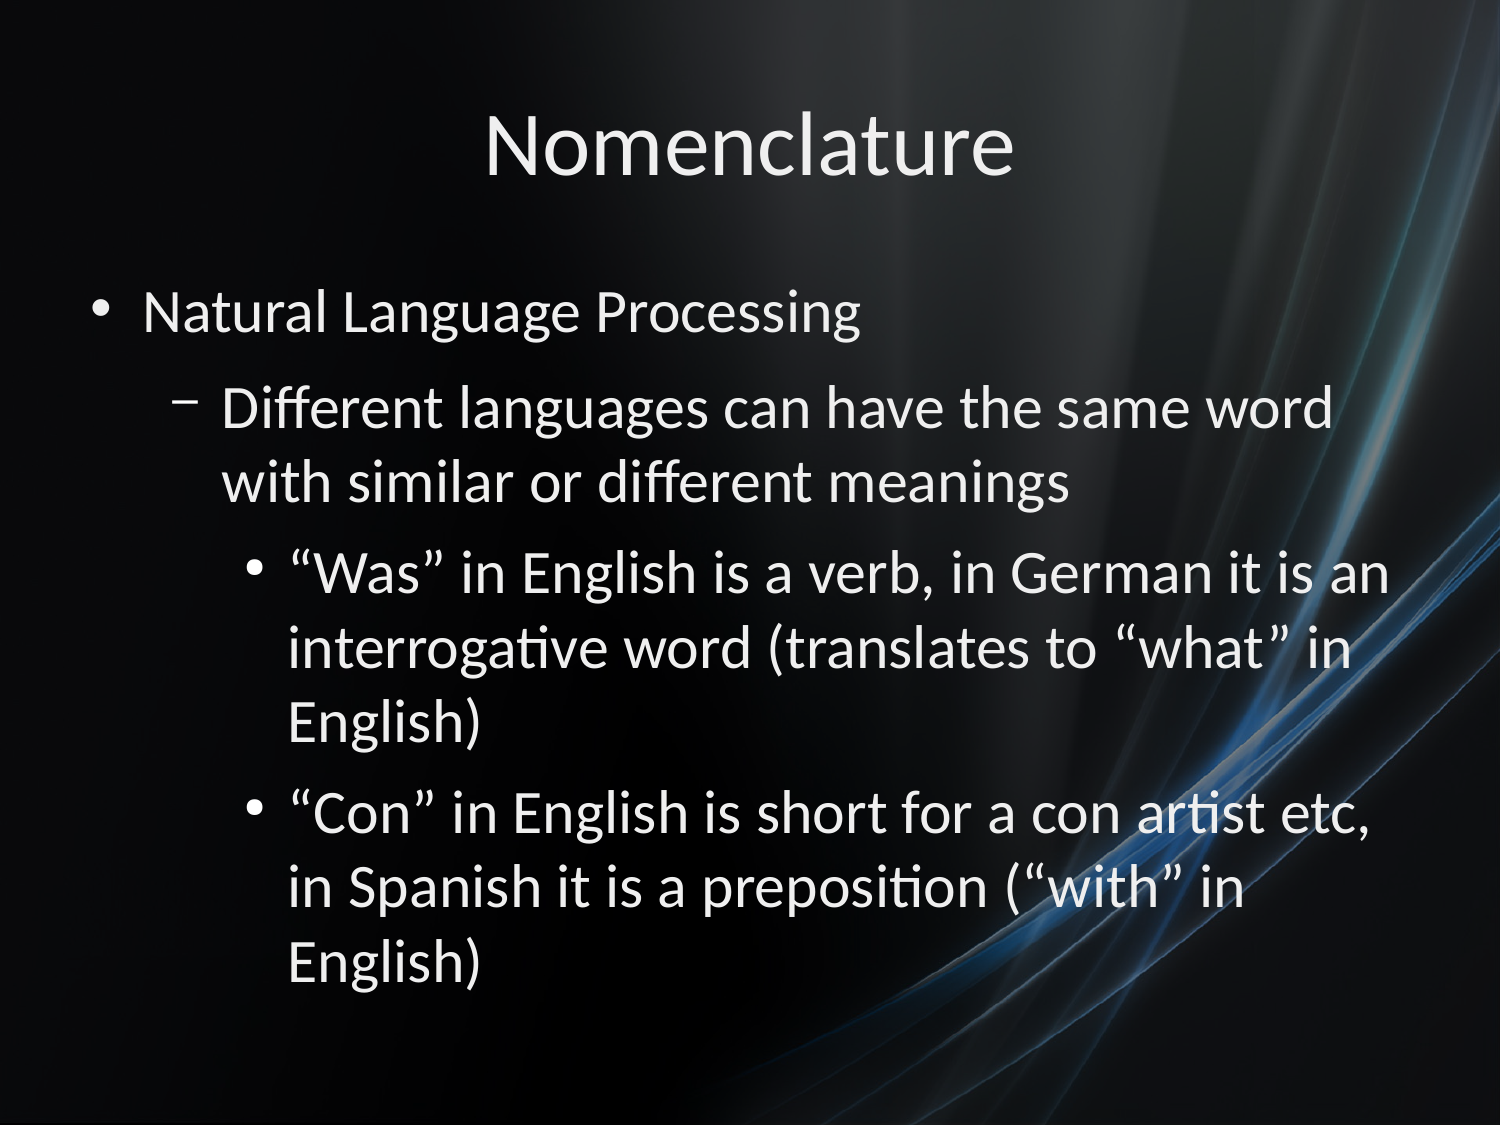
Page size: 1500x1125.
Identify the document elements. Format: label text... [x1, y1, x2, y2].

list Natural Language Processing Different languages can have the same word with similar or different meanings “Was” in English is a verb, in German it is an interrogative word (translates to “what” in English) “Con” in English is short for a con artist etc, in Spanish it is a preposition (“with” in English) [75, 262, 1425, 1005]
text_box [0, 0, 1500, 1125]
title Nomenclature [75, 45, 1425, 233]
